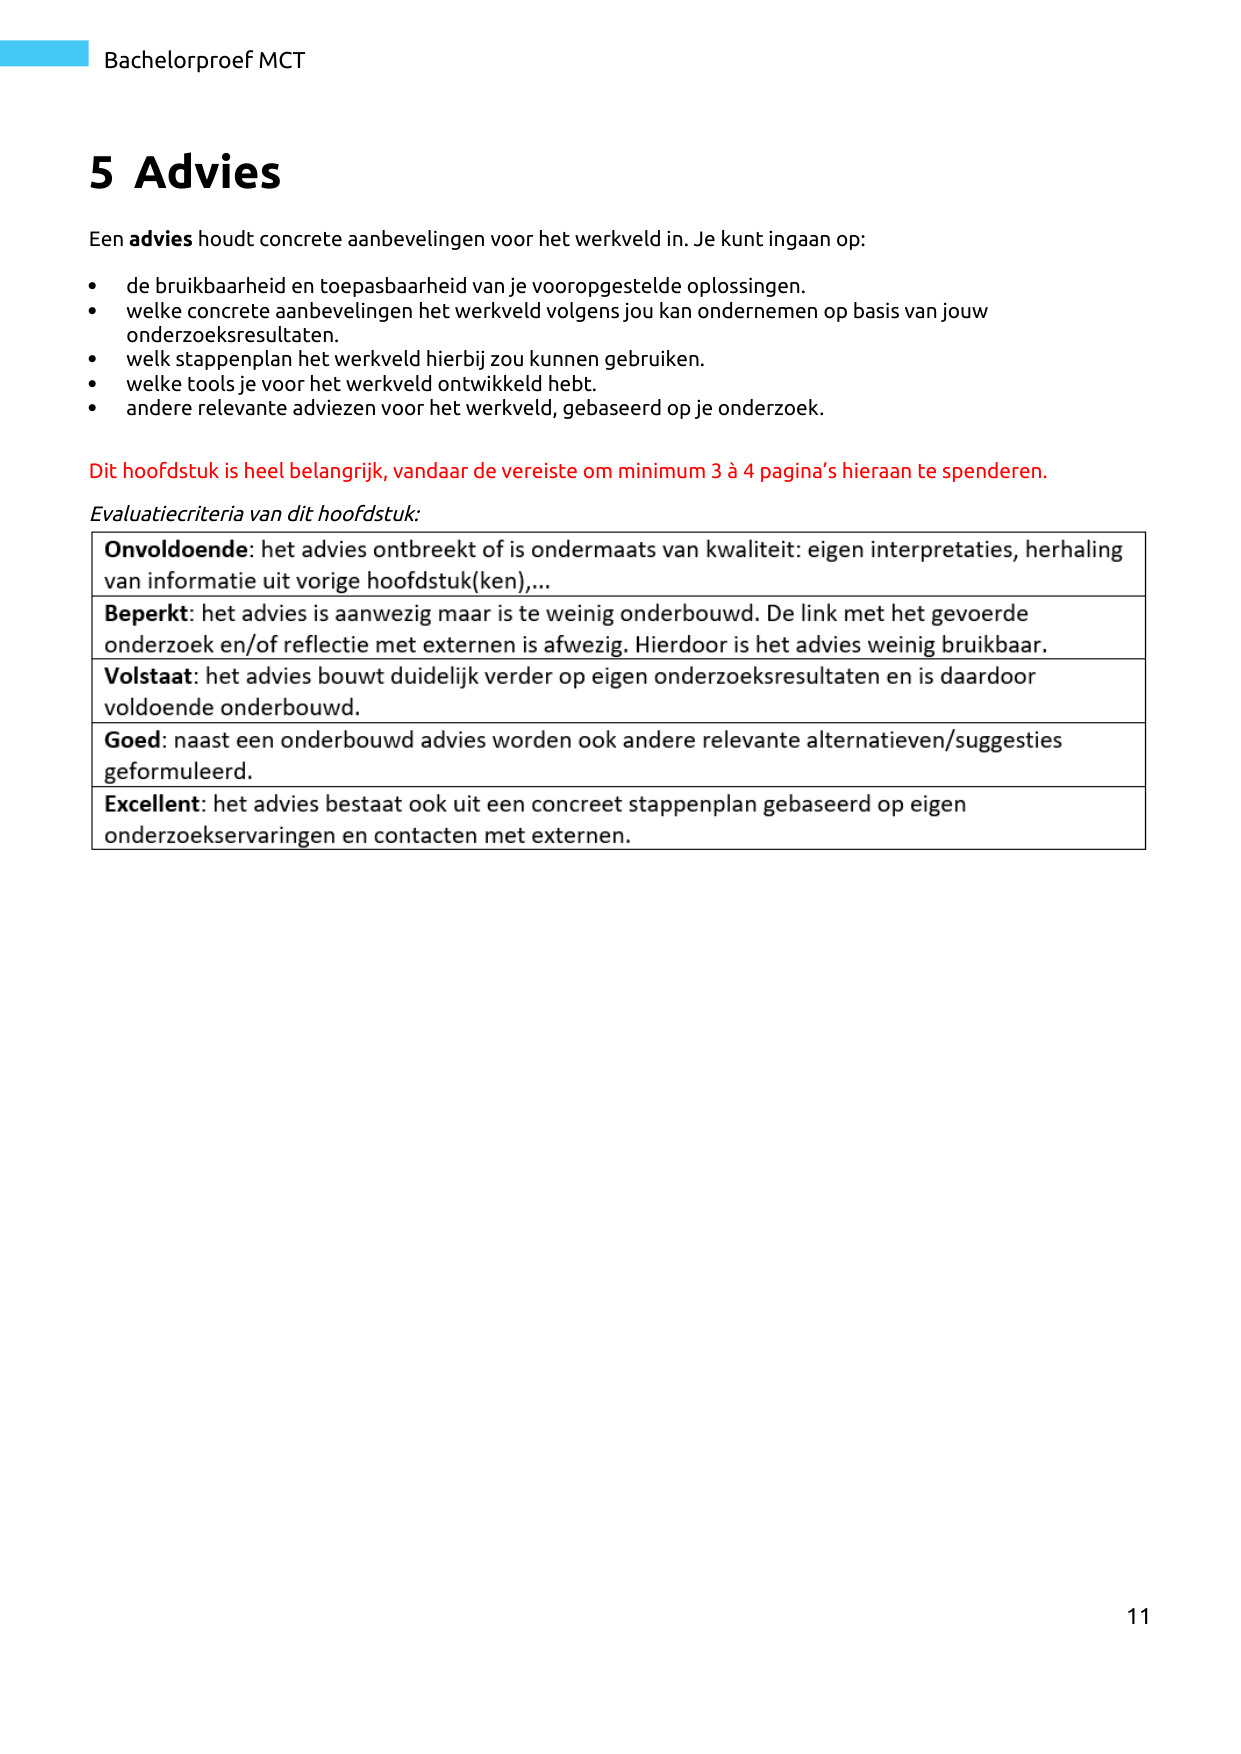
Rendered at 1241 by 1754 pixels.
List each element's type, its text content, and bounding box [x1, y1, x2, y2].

subtitle Advies [89, 144, 1152, 197]
list welke concrete aanbevelingen het werkveld volgens jou kan ondernemen op basis van jouw onderzoeksresultaten. [89, 298, 1152, 347]
picture [88, 527, 1152, 857]
text Evaluatiecriteria van dit hoofdstuk: [89, 501, 1152, 527]
list de bruikbaarheid en toepasbaarheid van je vooropgestelde oplossingen. [89, 274, 1152, 298]
text Een advies houdt concrete aanbevelingen voor het werkveld in. Je kunt ingaan op: [89, 226, 1152, 274]
list welk stappenplan het werkveld hierbij zou kunnen gebruiken. [89, 347, 1152, 371]
list andere relevante adviezen voor het werkveld, gebaseerd op je onderzoek. [89, 396, 1152, 420]
list welke tools je voor het werkveld ontwikkeld hebt. [89, 371, 1152, 396]
text Dit hoofdstuk is heel belangrijk, vandaar de vereiste om minimum 3 à 4 pagina’s hieraan te spenderen. [89, 459, 1152, 483]
